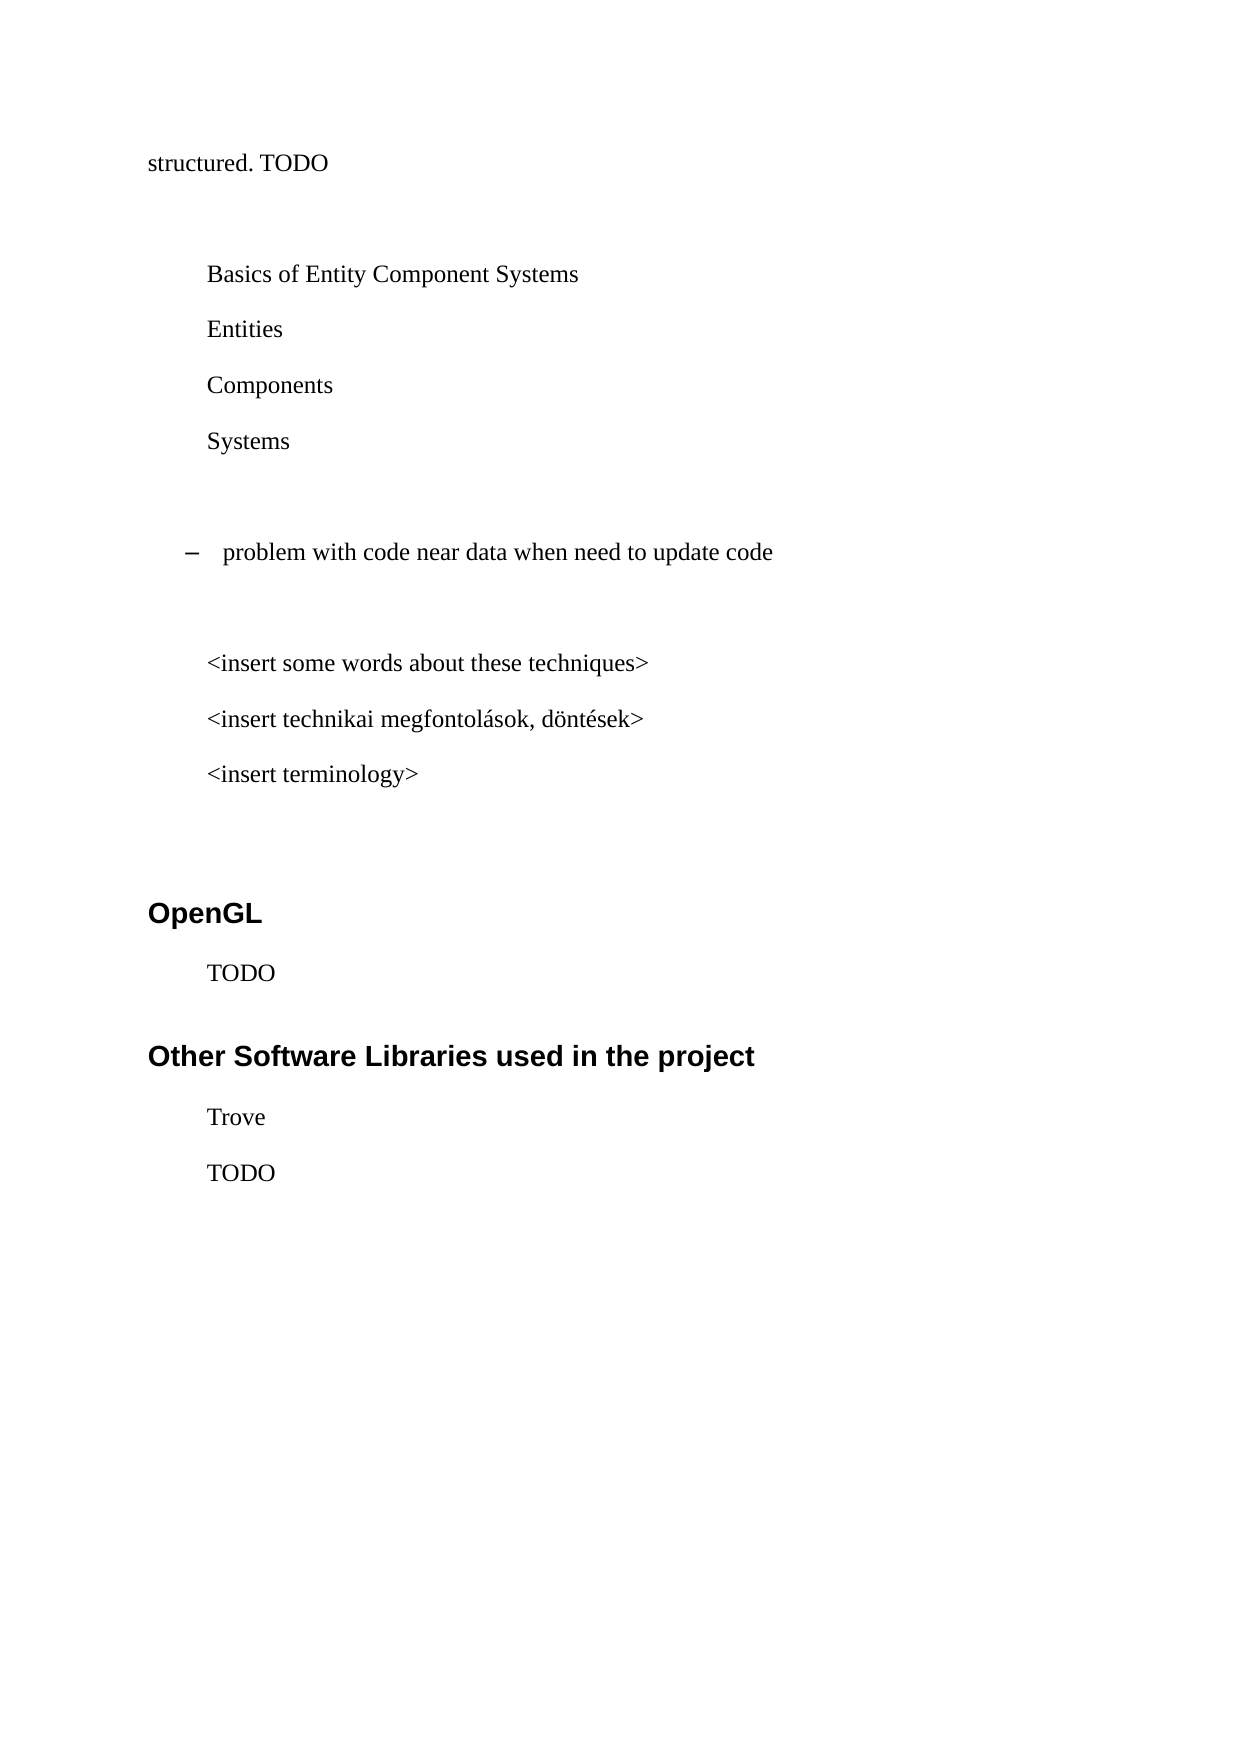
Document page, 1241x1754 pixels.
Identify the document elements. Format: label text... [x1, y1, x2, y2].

subtitle Other Software Libraries used in the project [148, 1039, 1033, 1073]
text <insert terminology> [148, 759, 1033, 788]
text TODO [148, 958, 1033, 987]
text <insert some words about these techniques> [148, 648, 1033, 677]
text Basics of Entity Component Systems [148, 259, 1033, 288]
list problem with code near data when need to update code [185, 537, 1033, 566]
text TODO [148, 1158, 1033, 1186]
text <insert technikai megfontolások, döntések> [148, 704, 1033, 733]
text structured. TODO [148, 148, 1033, 176]
subtitle OpenGL [148, 896, 1033, 929]
text Entities [148, 314, 1033, 343]
text Trove [148, 1102, 1033, 1131]
text Systems [148, 426, 1033, 454]
text Components [148, 370, 1033, 399]
